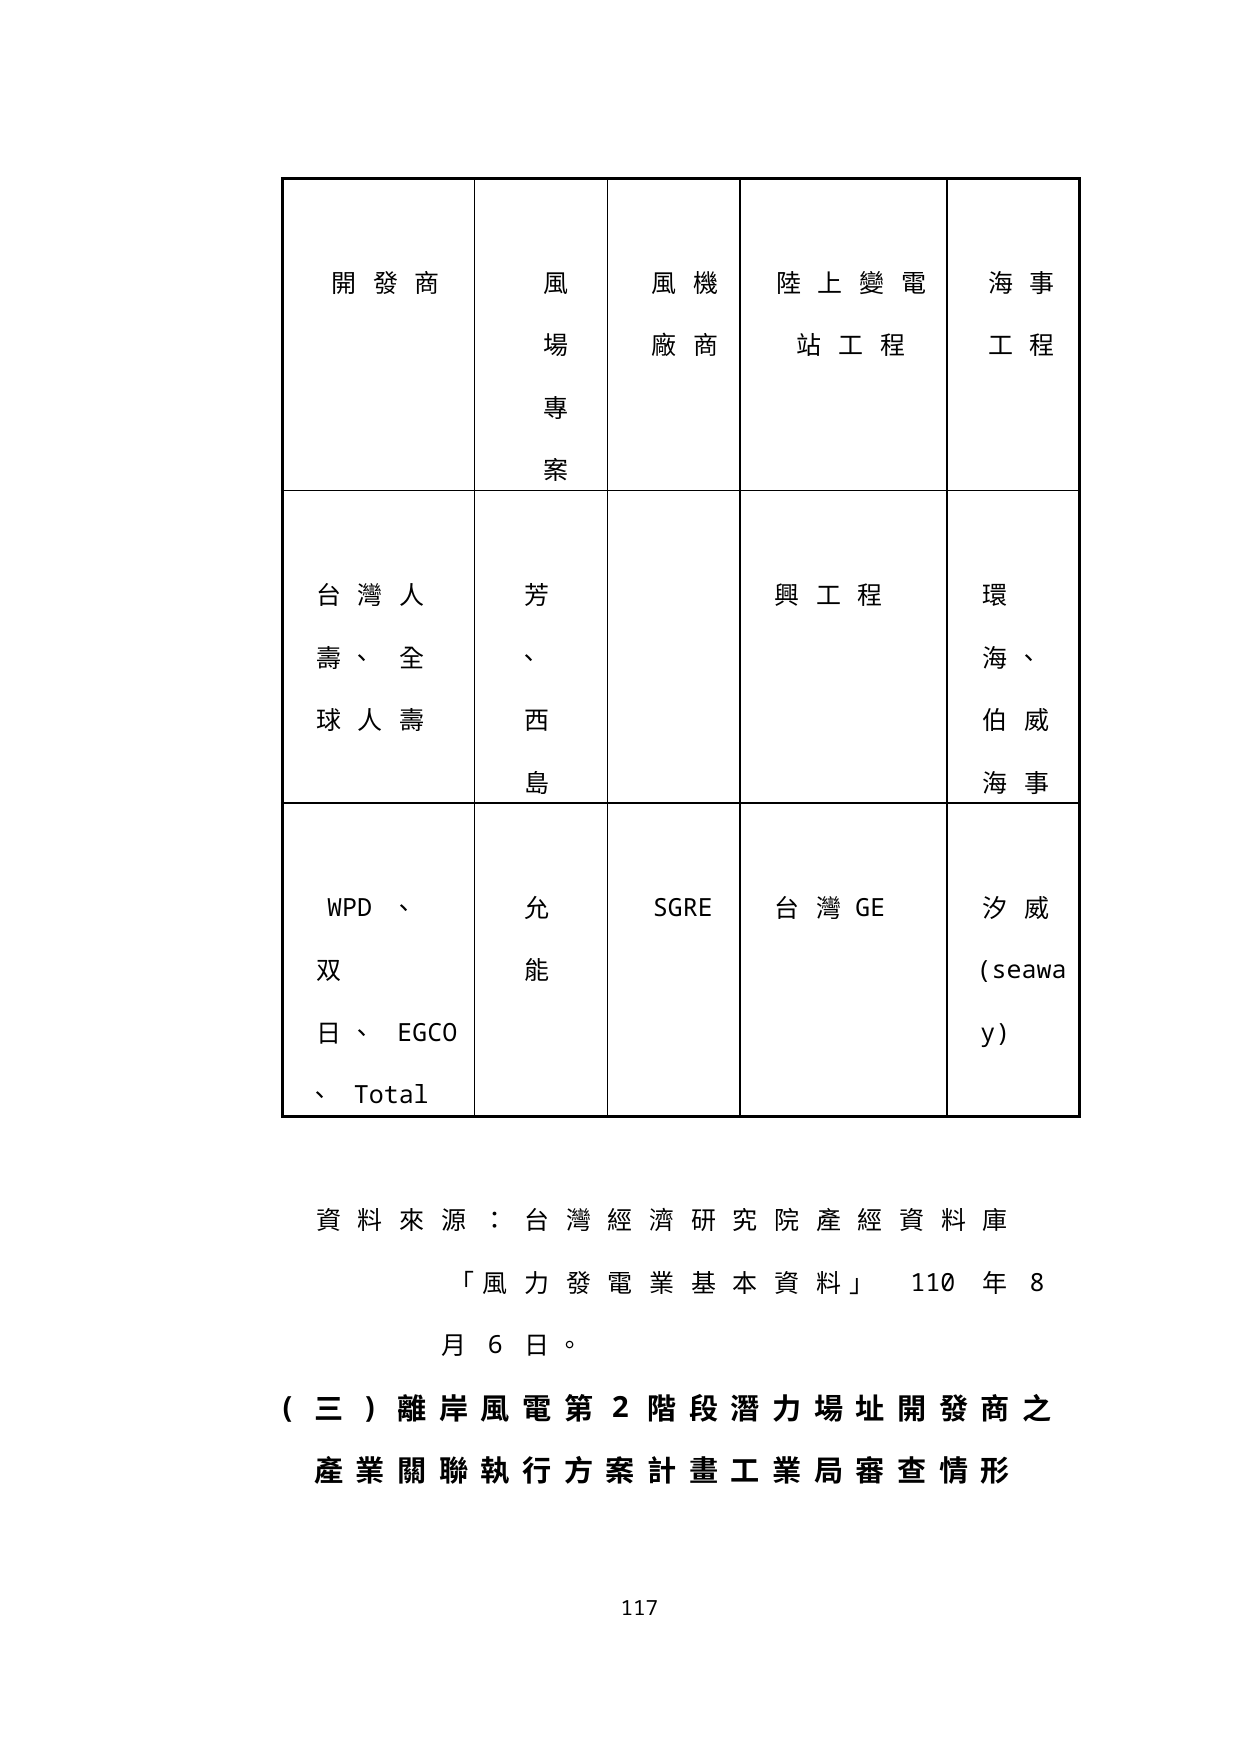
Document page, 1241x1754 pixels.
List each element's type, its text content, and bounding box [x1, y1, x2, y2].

table_cell WPD、双日、EGCO、Total [284, 804, 474, 1115]
table_header 開發商 [284, 180, 474, 490]
table_cell 興工程 [741, 491, 946, 802]
table_cell SGRE [608, 804, 739, 1115]
text 資料來源：台灣經濟研究院產經資料庫「風力發電業基本資料」110年8月6日。 [270, 1177, 1058, 1365]
table_cell 芳、西島 [475, 491, 607, 802]
table_cell [608, 491, 739, 802]
table_cell 環海、伯威海事 [948, 491, 1078, 802]
table_header 陸上變電站工程 [741, 180, 946, 490]
text (三)離岸風電第2階段潛力場址開發商之產業關聯執行方案計畫工業局審查情形 [242, 1365, 1058, 1490]
table_header 風場專案 [475, 180, 607, 490]
table_cell 台灣人壽、全球人壽 [284, 491, 474, 802]
table_cell 台灣GE [741, 804, 946, 1115]
table_cell 允能 [475, 804, 607, 1115]
table_header 風機廠商 [608, 180, 739, 490]
table_header 海事工程 [948, 180, 1078, 490]
table_cell 汐威(seaway) [948, 804, 1078, 1115]
